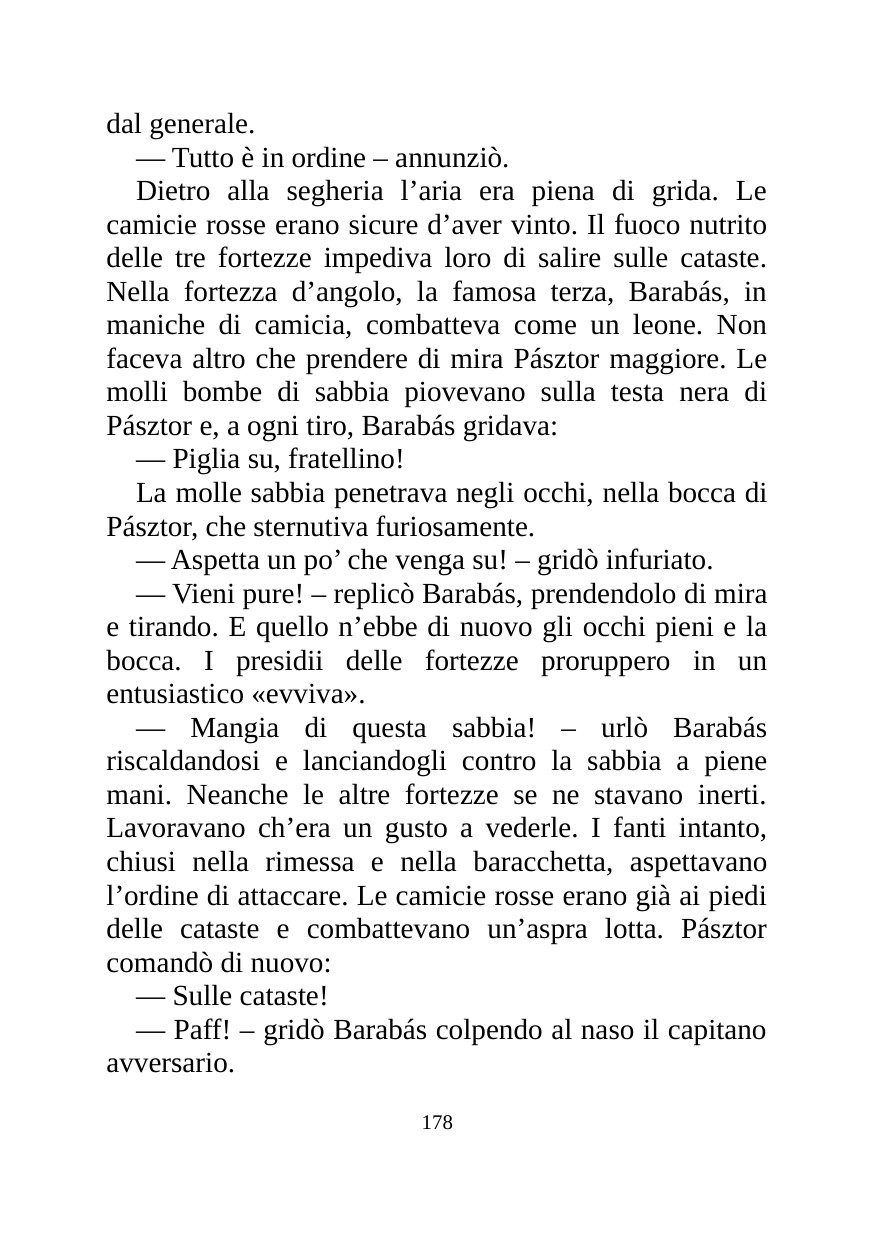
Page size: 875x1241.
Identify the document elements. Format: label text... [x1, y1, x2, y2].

text — Vieni pure! – replicò Barabás, prendendolo di mira e tirando. E quello n’ebbe di nuovo gli occhi pieni e la bocca. I presidii delle fortezze proruppero in un entusiastico «evviva». [106, 576, 768, 710]
text — Paff! – gridò Barabás colpendo al naso il capitano avversario. [106, 1012, 768, 1079]
text dal generale. [106, 106, 768, 140]
text — Piglia su, fratellino! [106, 442, 768, 475]
text Dietro alla segheria l’aria era piena di grida. Le camicie rosse erano sicure d’aver vinto. Il fuoco nutrito delle tre fortezze impediva loro di salire sulle cataste. Nella fortezza d’angolo, la famosa terza, Barabás, in maniche di camicia, combatteva come un leone. Non faceva altro che prendere di mira Pásztor maggiore. Le molli bombe di sabbia piovevano sulla testa nera di Pásztor e, a ogni tiro, Barabás gridava: [106, 173, 768, 442]
text — Tutto è in ordine – annunziò. [106, 140, 768, 173]
text — Aspetta un po’ che venga su! – gridò infuriato. [106, 542, 768, 576]
text La molle sabbia penetrava negli occhi, nella bocca di Pásztor, che sternutiva furiosamente. [106, 475, 768, 542]
text — Sulle cataste! [106, 978, 768, 1012]
text — Mangia di questa sabbia! – urlò Barabás riscaldandosi e lanciandogli contro la sabbia a piene mani. Neanche le altre fortezze se ne stavano inerti. Lavoravano ch’era un gusto a vederle. I fanti intanto, chiusi nella rimessa e nella baracchetta, aspettavano l’ordine di attaccare. Le camicie rosse erano già ai piedi delle cataste e combattevano un’aspra lotta. Pásztor comandò di nuovo: [106, 710, 768, 978]
